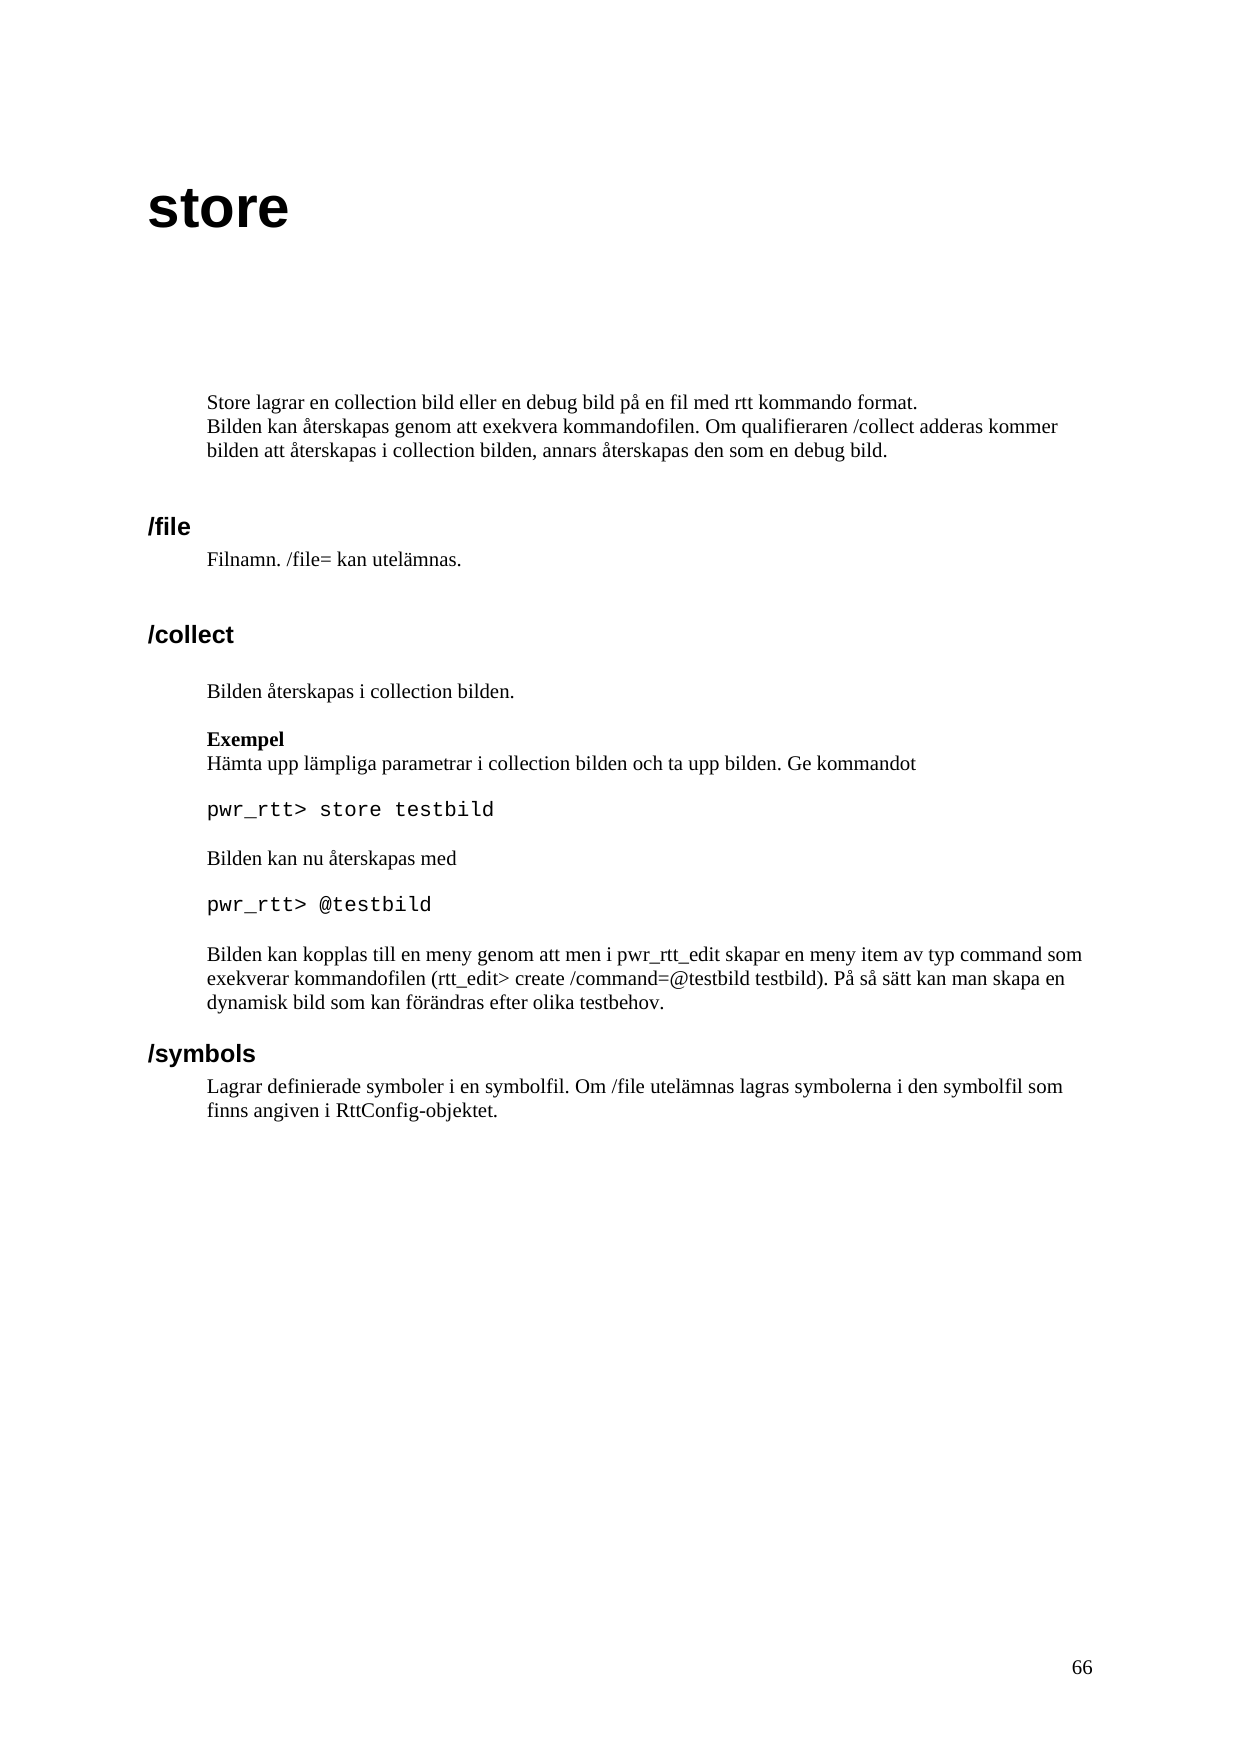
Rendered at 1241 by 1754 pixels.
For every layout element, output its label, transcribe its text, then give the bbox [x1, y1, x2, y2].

text Bilden återskapas i collection bilden. [207, 679, 1093, 703]
text Bilden kan kopplas till en meny genom att men i pwr_rtt_edit skapar en meny item av typ command som exekverar kommandofilen (rtt_edit> create /command=@testbild testbild). På så sätt kan man skapa en dynamisk bild som kan förändras efter olika testbehov. [207, 942, 1093, 1014]
text Store lagrar en collection bild eller en debug bild på en fil med rtt kommando format. [207, 390, 1093, 414]
subtitle /symbols [148, 1039, 1093, 1068]
subtitle store [148, 173, 1093, 240]
text Lagrar definierade symboler i en symbolfil. Om /file utelämnas lagras symbolerna i den symbolfil som finns angiven i RttConfig-objektet. [207, 1074, 1093, 1122]
text Hämta upp lämpliga parametrar i collection bilden och ta upp bilden. Ge kommandot [207, 751, 1093, 775]
text Bilden kan nu återskapas med [207, 846, 1093, 870]
subtitle /collect [148, 620, 1093, 648]
text Bilden kan återskapas genom att exekvera kommandofilen. Om qualifieraren /collect adderas kommer bilden att återskapas i collection bilden, annars återskapas den som en debug bild. [207, 414, 1093, 462]
text Exempel [207, 727, 1093, 751]
subtitle /file [148, 512, 1093, 540]
text pwr_rtt> store testbild [207, 799, 1093, 823]
text Filnamn. /file= kan utelämnas. [207, 547, 1093, 571]
text pwr_rtt> @testbild [207, 894, 1093, 918]
